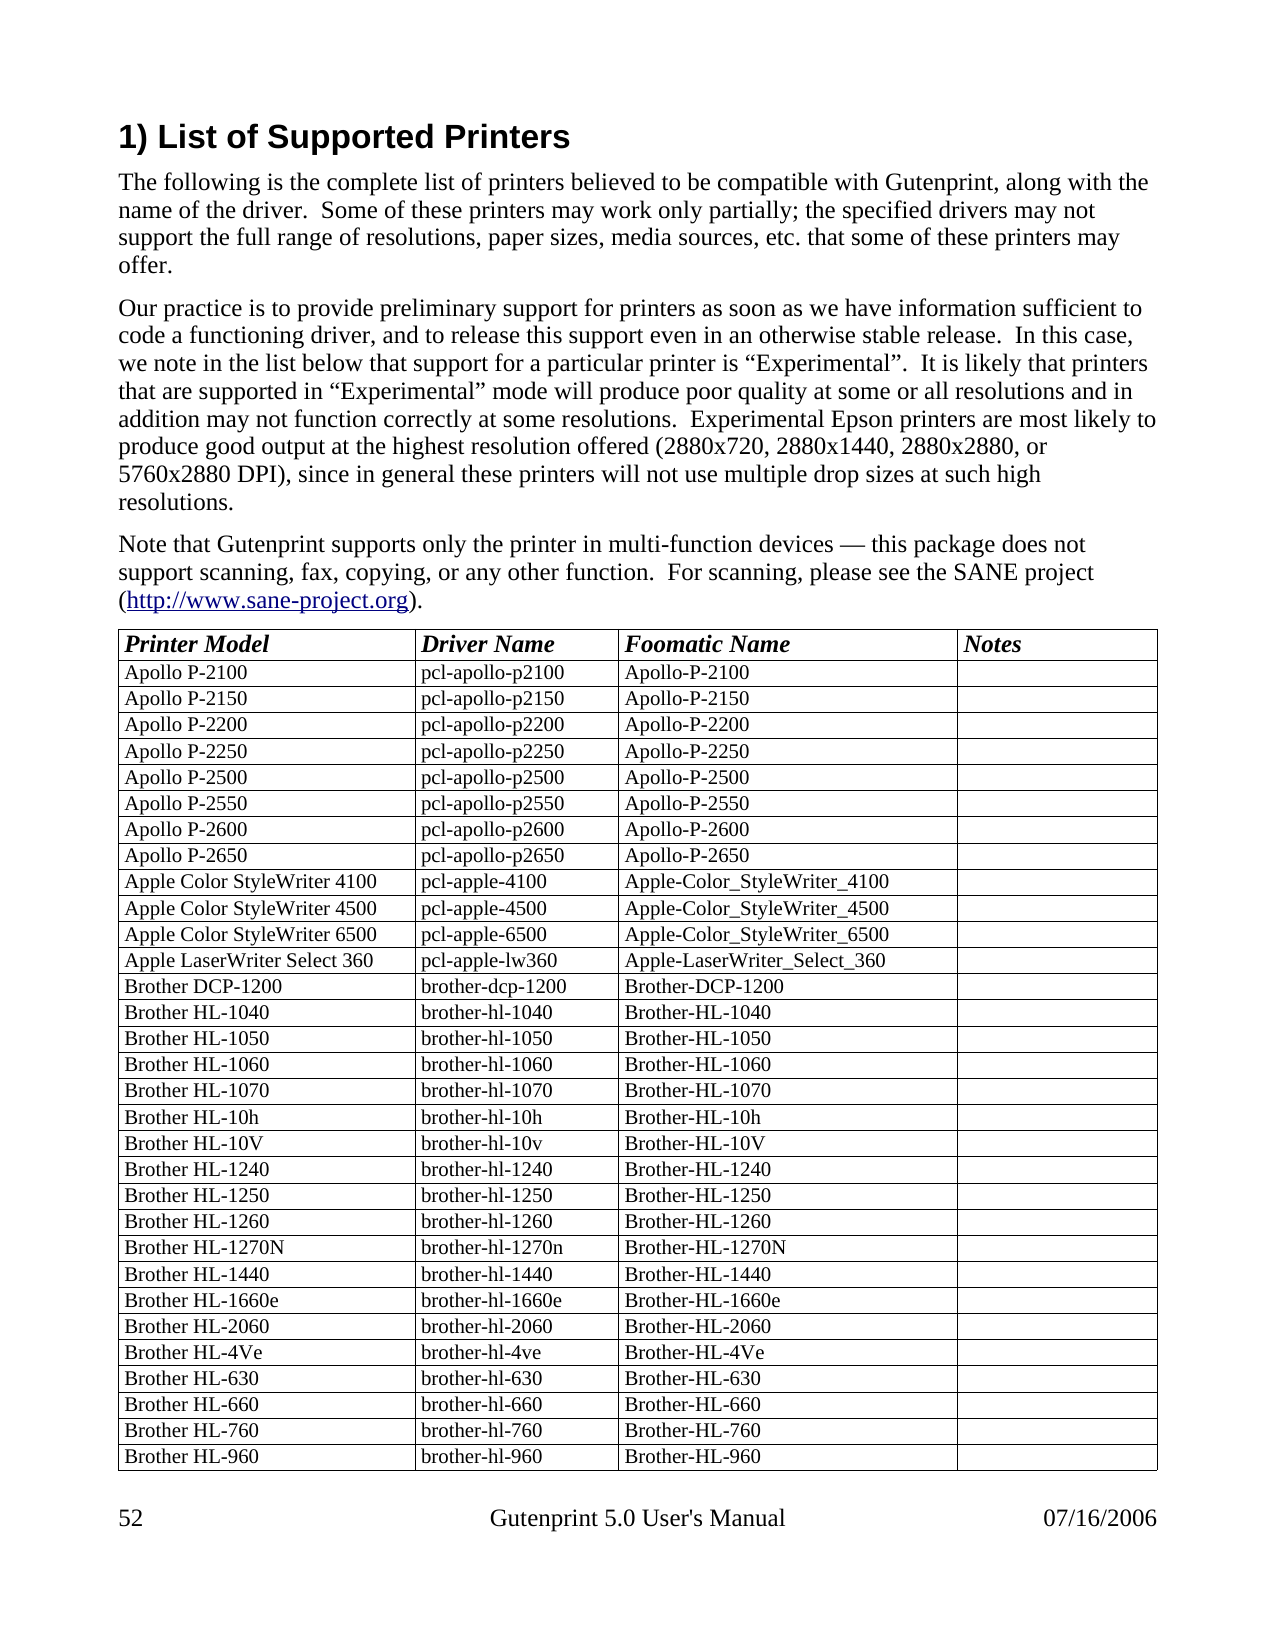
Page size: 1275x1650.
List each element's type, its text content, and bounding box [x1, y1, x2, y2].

table_cell brother-hl-1250 [416, 1184, 618, 1208]
table_cell pcl-apollo-p2600 [416, 817, 618, 842]
table_cell pcl-apple-6500 [416, 922, 618, 947]
table_cell [958, 1000, 1157, 1026]
table_cell Brother-HL-1070 [619, 1079, 957, 1104]
table_cell brother-hl-10v [416, 1131, 618, 1156]
table_cell pcl-apple-4100 [416, 870, 618, 895]
table_cell Apollo P-2600 [119, 817, 415, 842]
table_cell Apollo-P-2150 [619, 687, 957, 712]
table_cell Brother HL-4Ve [119, 1340, 415, 1365]
table_cell pcl-apple-4500 [416, 896, 618, 921]
table_cell pcl-apollo-p2250 [416, 739, 618, 764]
table_cell [958, 1236, 1157, 1261]
table_cell Brother HL-10h [119, 1105, 415, 1130]
table_cell Brother-HL-1060 [619, 1053, 957, 1078]
table_cell Apollo-P-2600 [619, 817, 957, 842]
table_cell Brother-HL-1440 [619, 1262, 957, 1287]
table_cell [958, 844, 1157, 869]
table_cell Brother-HL-760 [619, 1419, 957, 1444]
table_cell Apollo-P-2100 [619, 661, 957, 686]
text Note that Gutenprint supports only the printer in multi-function devices — this package does not support scanning, fax, copying, or any other function. For scanning, please see the SANE project (http://www.sane-project.org). [118, 531, 1157, 614]
table_cell Brother HL-1660e [119, 1288, 415, 1313]
table_cell Brother-HL-4Ve [619, 1340, 957, 1365]
table_cell Brother HL-1070 [119, 1079, 415, 1104]
table_header Foomatic Name [619, 630, 957, 659]
table_cell Apollo P-2500 [119, 765, 415, 790]
table_cell [958, 896, 1157, 921]
table_cell brother-hl-2060 [416, 1314, 618, 1339]
table_cell Brother HL-1250 [119, 1184, 415, 1208]
table_cell brother-hl-4ve [416, 1340, 618, 1365]
table_cell [958, 765, 1157, 790]
table_cell [958, 1105, 1157, 1130]
table_header Printer Model [119, 630, 415, 659]
table_cell pcl-apollo-p2200 [416, 713, 618, 738]
table_cell Brother-HL-1250 [619, 1184, 957, 1208]
table_cell [958, 1053, 1157, 1078]
table_cell [958, 870, 1157, 895]
table_cell brother-hl-630 [416, 1366, 618, 1392]
table_cell Brother-HL-1240 [619, 1157, 957, 1182]
table_cell Apollo-P-2650 [619, 844, 957, 869]
table_cell Brother-HL-1270N [619, 1236, 957, 1261]
table_cell Brother HL-1050 [119, 1027, 415, 1052]
table_cell Apollo-P-2250 [619, 739, 957, 764]
table_cell Apple-Color_StyleWriter_4100 [619, 870, 957, 895]
table_cell Apple LaserWriter Select 360 [119, 948, 415, 973]
table_cell brother-hl-1260 [416, 1210, 618, 1235]
table_cell [958, 1445, 1157, 1470]
table_header Driver Name [416, 630, 618, 659]
table_cell Brother HL-1440 [119, 1262, 415, 1287]
table_cell Brother HL-2060 [119, 1314, 415, 1339]
subtitle List of Supported Printers [118, 118, 1157, 156]
table_cell brother-hl-960 [416, 1445, 618, 1470]
table_cell Apple-LaserWriter_Select_360 [619, 948, 957, 973]
table_cell [958, 1131, 1157, 1156]
table_cell pcl-apollo-p2550 [416, 791, 618, 816]
table_cell Brother-HL-1660e [619, 1288, 957, 1313]
table_cell Brother HL-1240 [119, 1157, 415, 1182]
table_cell [958, 1340, 1157, 1365]
table_cell Apollo-P-2500 [619, 765, 957, 790]
table_cell Brother DCP-1200 [119, 974, 415, 999]
table_cell Apple-Color_StyleWriter_6500 [619, 922, 957, 947]
table_cell [958, 1157, 1157, 1182]
table_cell [958, 1419, 1157, 1444]
table_cell brother-hl-10h [416, 1105, 618, 1130]
table_cell [958, 1027, 1157, 1052]
table_cell Apollo-P-2200 [619, 713, 957, 738]
table_cell Brother HL-760 [119, 1419, 415, 1444]
table_cell [958, 1393, 1157, 1418]
table_cell Brother HL-10V [119, 1131, 415, 1156]
table_cell [958, 1366, 1157, 1392]
table_cell [958, 713, 1157, 738]
table_cell Apollo P-2550 [119, 791, 415, 816]
table_cell Brother HL-1260 [119, 1210, 415, 1235]
table_cell pcl-apollo-p2650 [416, 844, 618, 869]
table_cell brother-hl-1050 [416, 1027, 618, 1052]
table_cell Brother-HL-1260 [619, 1210, 957, 1235]
table_cell brother-dcp-1200 [416, 974, 618, 999]
table_cell Brother HL-960 [119, 1445, 415, 1470]
text Our practice is to provide preliminary support for printers as soon as we have information sufficient to code a functioning driver, and to release this support even in an otherwise stable release. In this case, we note in the list below that support for a particular printer is “Experimental”. It is likely that printers that are supported in “Experimental” mode will produce poor quality at some or all resolutions and in addition may not function correctly at some resolutions. Experimental Epson printers are most likely to produce good output at the highest resolution offered (2880x720, 2880x1440, 2880x2880, or 5760x2880 DPI), since in general these printers will not use multiple drop sizes at such high resolutions. [118, 294, 1157, 516]
table_cell Brother HL-660 [119, 1393, 415, 1418]
table_cell [958, 1262, 1157, 1287]
table_cell brother-hl-1240 [416, 1157, 618, 1182]
table_cell Brother HL-630 [119, 1366, 415, 1392]
table_cell Apollo P-2150 [119, 687, 415, 712]
table_cell [958, 817, 1157, 842]
table_cell pcl-apollo-p2100 [416, 661, 618, 686]
table_cell Brother HL-1060 [119, 1053, 415, 1078]
table_cell brother-hl-1270n [416, 1236, 618, 1261]
table_cell Brother-HL-630 [619, 1366, 957, 1392]
table_cell [958, 922, 1157, 947]
table_cell pcl-apollo-p2150 [416, 687, 618, 712]
table_cell [958, 1288, 1157, 1313]
table_cell Brother-HL-960 [619, 1445, 957, 1470]
table_cell Brother-DCP-1200 [619, 974, 957, 999]
table_cell brother-hl-1040 [416, 1000, 618, 1026]
table_cell Brother-HL-10V [619, 1131, 957, 1156]
table_cell [958, 791, 1157, 816]
table_cell brother-hl-1660e [416, 1288, 618, 1313]
table_cell Brother-HL-2060 [619, 1314, 957, 1339]
table_cell pcl-apollo-p2500 [416, 765, 618, 790]
table_cell brother-hl-1060 [416, 1053, 618, 1078]
table_cell Apollo P-2100 [119, 661, 415, 686]
table_cell [958, 1314, 1157, 1339]
table_cell Apollo P-2650 [119, 844, 415, 869]
table_cell brother-hl-1070 [416, 1079, 618, 1104]
table_cell Apollo P-2250 [119, 739, 415, 764]
table_cell Apple Color StyleWriter 6500 [119, 922, 415, 947]
table_cell [958, 687, 1157, 712]
table_cell [958, 739, 1157, 764]
table_cell brother-hl-660 [416, 1393, 618, 1418]
table_cell pcl-apple-lw360 [416, 948, 618, 973]
table_cell Brother-HL-1040 [619, 1000, 957, 1026]
text The following is the complete list of printers believed to be compatible with Gutenprint, along with the name of the driver. Some of these printers may work only partially; the specified drivers may not support the full range of resolutions, paper sizes, media sources, etc. that some of these printers may offer. [118, 168, 1157, 279]
table_header Notes [958, 630, 1157, 659]
table_cell Apollo-P-2550 [619, 791, 957, 816]
table_cell Apple Color StyleWriter 4100 [119, 870, 415, 895]
table_cell Apollo P-2200 [119, 713, 415, 738]
table_cell Brother-HL-660 [619, 1393, 957, 1418]
table_cell Brother HL-1270N [119, 1236, 415, 1261]
table_cell Brother-HL-1050 [619, 1027, 957, 1052]
table_cell [958, 1210, 1157, 1235]
table_cell Brother HL-1040 [119, 1000, 415, 1026]
table_cell brother-hl-760 [416, 1419, 618, 1444]
table_cell brother-hl-1440 [416, 1262, 618, 1287]
table_cell Apple Color StyleWriter 4500 [119, 896, 415, 921]
table_cell [958, 661, 1157, 686]
table_cell [958, 974, 1157, 999]
table_cell Brother-HL-10h [619, 1105, 957, 1130]
table_cell [958, 1184, 1157, 1208]
table_cell Apple-Color_StyleWriter_4500 [619, 896, 957, 921]
table_cell [958, 948, 1157, 973]
table_cell [958, 1079, 1157, 1104]
